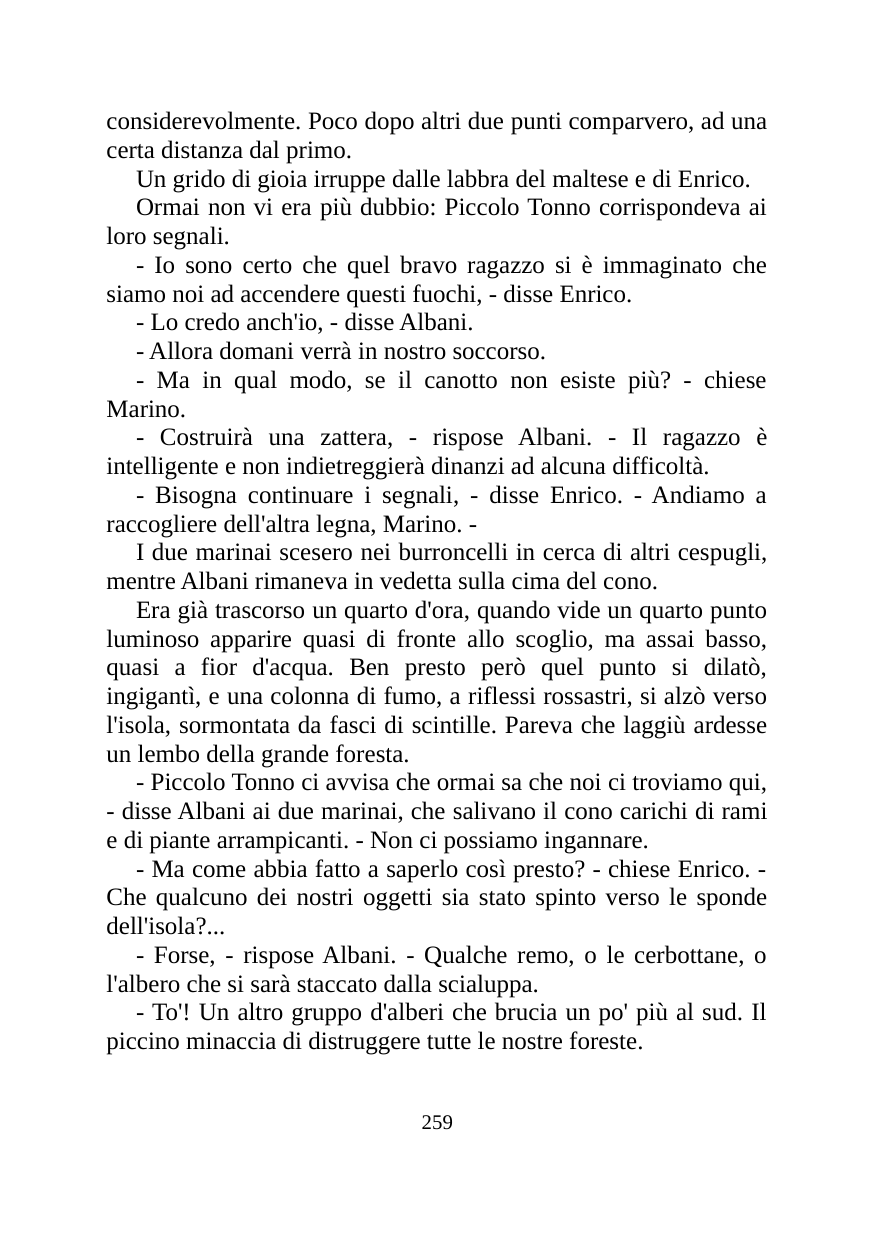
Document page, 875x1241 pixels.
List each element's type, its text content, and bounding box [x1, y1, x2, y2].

text Ormai non vi era più dubbio: Piccolo Tonno corrispondeva ai loro segnali. [106, 192, 768, 250]
text - Bisogna continuare i segnali, - disse Enrico. - Andiamo a raccogliere dell'altra legna, Marino. - [106, 480, 768, 537]
text - Forse, - rispose Albani. - Qualche remo, o le cerbottane, o l'albero che si sarà staccato dalla scialuppa. [106, 940, 768, 997]
text I due marinai scesero nei burroncelli in cerca di altri cespugli, mentre Albani rimaneva in vedetta sulla cima del cono. [106, 537, 768, 595]
text - Ma in qual modo, se il canotto non esiste più? - chiese Marino. [106, 365, 768, 422]
text - To'! Un altro gruppo d'alberi che brucia un po' più al sud. Il piccino minaccia di distruggere tutte le nostre foreste. [106, 997, 768, 1055]
text - Costruirà una zattera, - rispose Albani. - Il ragazzo è intelligente e non indietreggierà dinanzi ad alcuna difficoltà. [106, 422, 768, 480]
text - Ma come abbia fatto a saperlo così presto? - chiese Enrico. - Che qualcuno dei nostri oggetti sia stato spinto verso le sponde dell'isola?... [106, 854, 768, 940]
text Era già trascorso un quarto d'ora, quando vide un quarto punto luminoso apparire quasi di fronte allo scoglio, ma assai basso, quasi a fior d'acqua. Ben presto però quel punto si dilatò, ingigantì, e una colonna di fumo, a riflessi rossastri, si alzò verso l'isola, sormontata da fasci di scintille. Pareva che laggiù ardesse un lembo della grande foresta. [106, 595, 768, 767]
text - Allora domani verrà in nostro soccorso. [106, 336, 768, 365]
text considerevolmente. Poco dopo altri due punti comparvero, ad una certa distanza dal primo. [106, 106, 768, 164]
text - Io sono certo che quel bravo ragazzo si è immaginato che siamo noi ad accendere questi fuochi, - disse Enrico. [106, 250, 768, 307]
text - Piccolo Tonno ci avvisa che ormai sa che noi ci troviamo qui, - disse Albani ai due marinai, che salivano il cono carichi di rami e di piante arrampicanti. - Non ci possiamo ingannare. [106, 767, 768, 854]
text Un grido di gioia irruppe dalle labbra del maltese e di Enrico. [106, 164, 768, 192]
text - Lo credo anch'io, - disse Albani. [106, 307, 768, 336]
